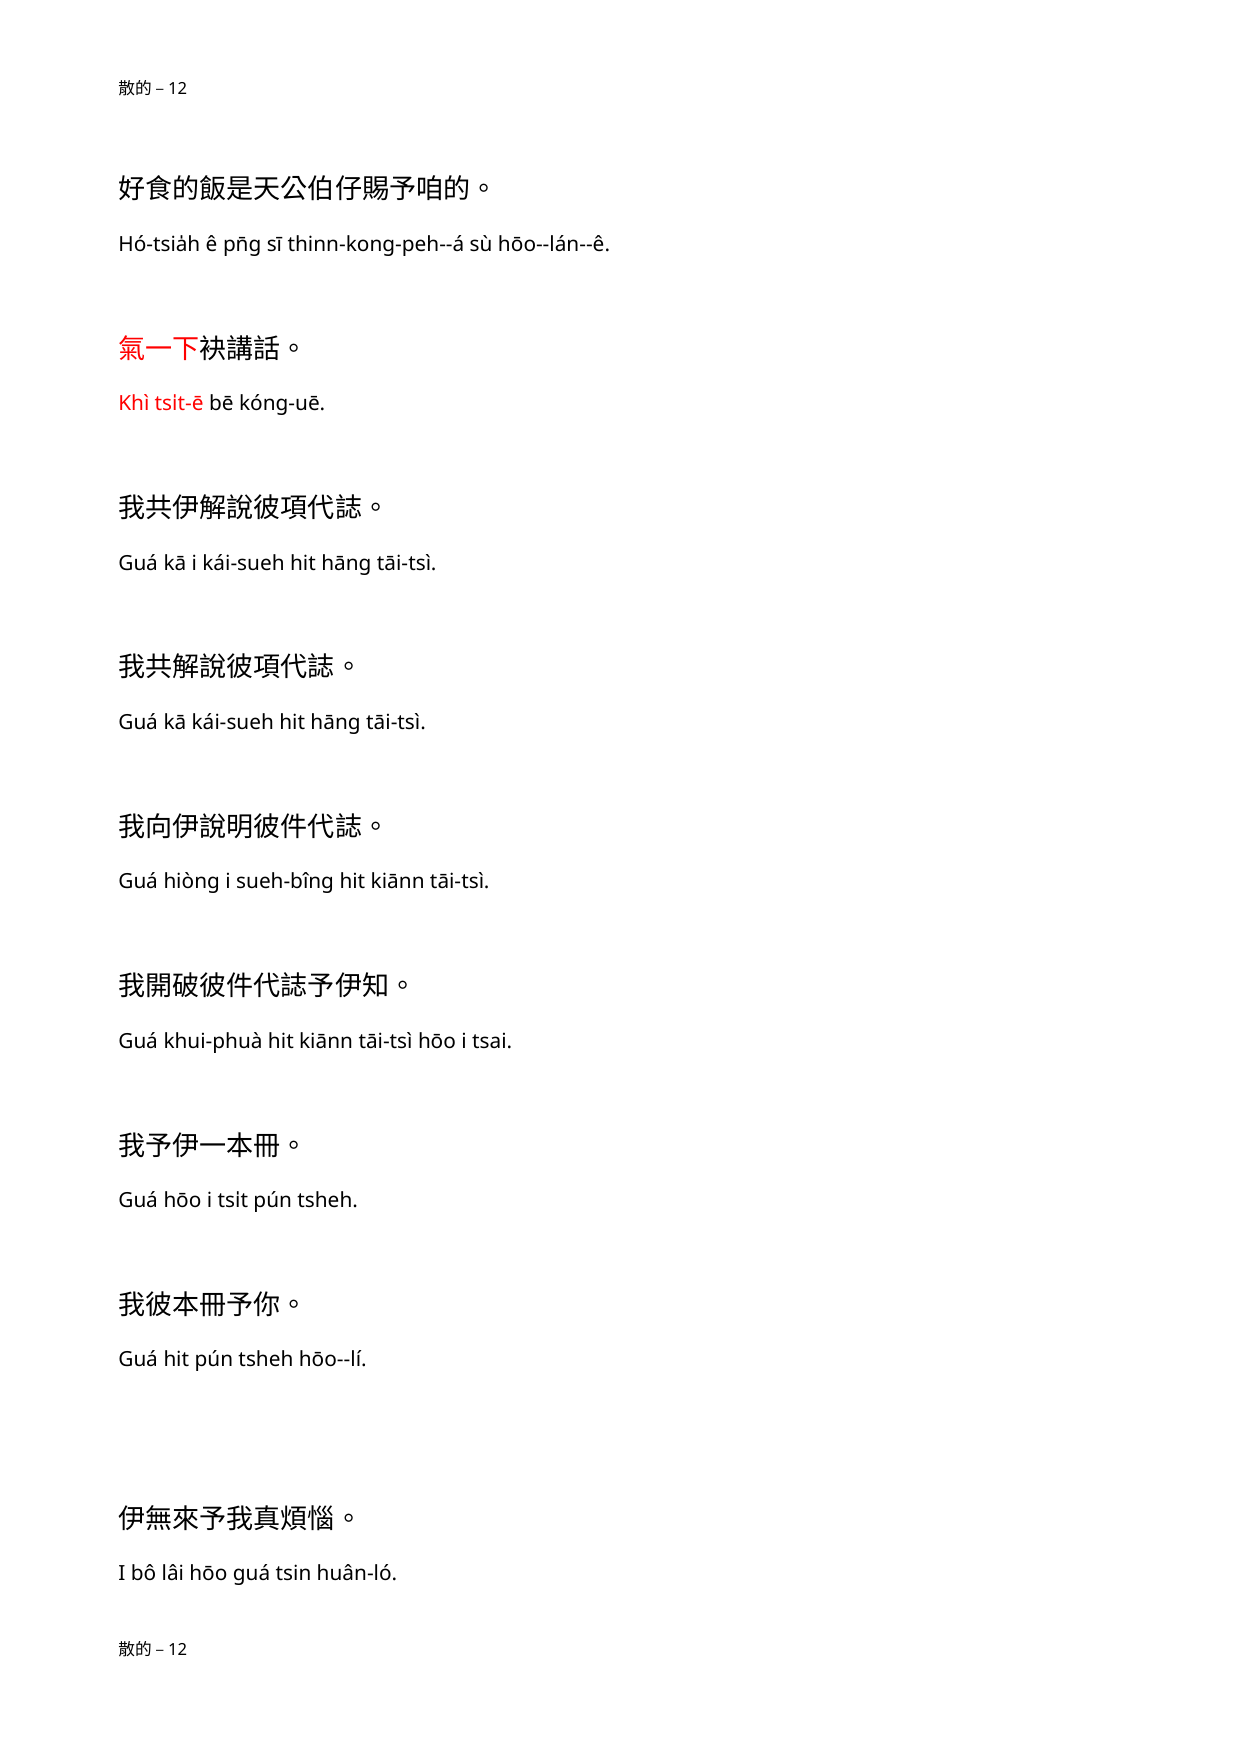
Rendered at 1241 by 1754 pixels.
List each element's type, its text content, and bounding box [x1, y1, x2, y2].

text 我開破彼件代誌予伊知。 [118, 964, 1122, 1003]
text Guá khui-phuà hit kiānn tāi-tsì hōo i tsai. [118, 1026, 1122, 1054]
text Guá hōo i tsi̍t pún tsheh. [118, 1185, 1122, 1213]
text 我共解說彼項代誌。 [118, 645, 1122, 684]
text 我予伊一本冊。 [118, 1123, 1122, 1163]
text 好食的飯是天公伯仔賜予咱的。 [118, 167, 1122, 206]
text 我向伊說明彼件代誌。 [118, 805, 1122, 844]
text I bô lâi hōo guá tsin huân-ló. [118, 1558, 1122, 1587]
text Guá hit pún tsheh hōo--lí. [118, 1344, 1122, 1373]
text Guá hiòng i sueh-bîng hit kiānn tāi-tsì. [118, 866, 1122, 895]
text Guá kā kái-sueh hit hāng tāi-tsì. [118, 707, 1122, 735]
text 我彼本冊予你。 [118, 1283, 1122, 1322]
text 伊無來予我真煩惱。 [118, 1497, 1122, 1536]
text 我共伊解說彼項代誌。 [118, 486, 1122, 525]
text Guá kā i kái-sueh hit hāng tāi-tsì. [118, 548, 1122, 576]
text 氣一下袂講話。 [118, 327, 1122, 366]
text Khì tsi̍t-ē bē kóng-uē. [118, 388, 1122, 417]
text Hó-tsia̍h ê pn̄g sī thinn-kong-peh--á sù hōo--lán--ê. [118, 229, 1122, 257]
